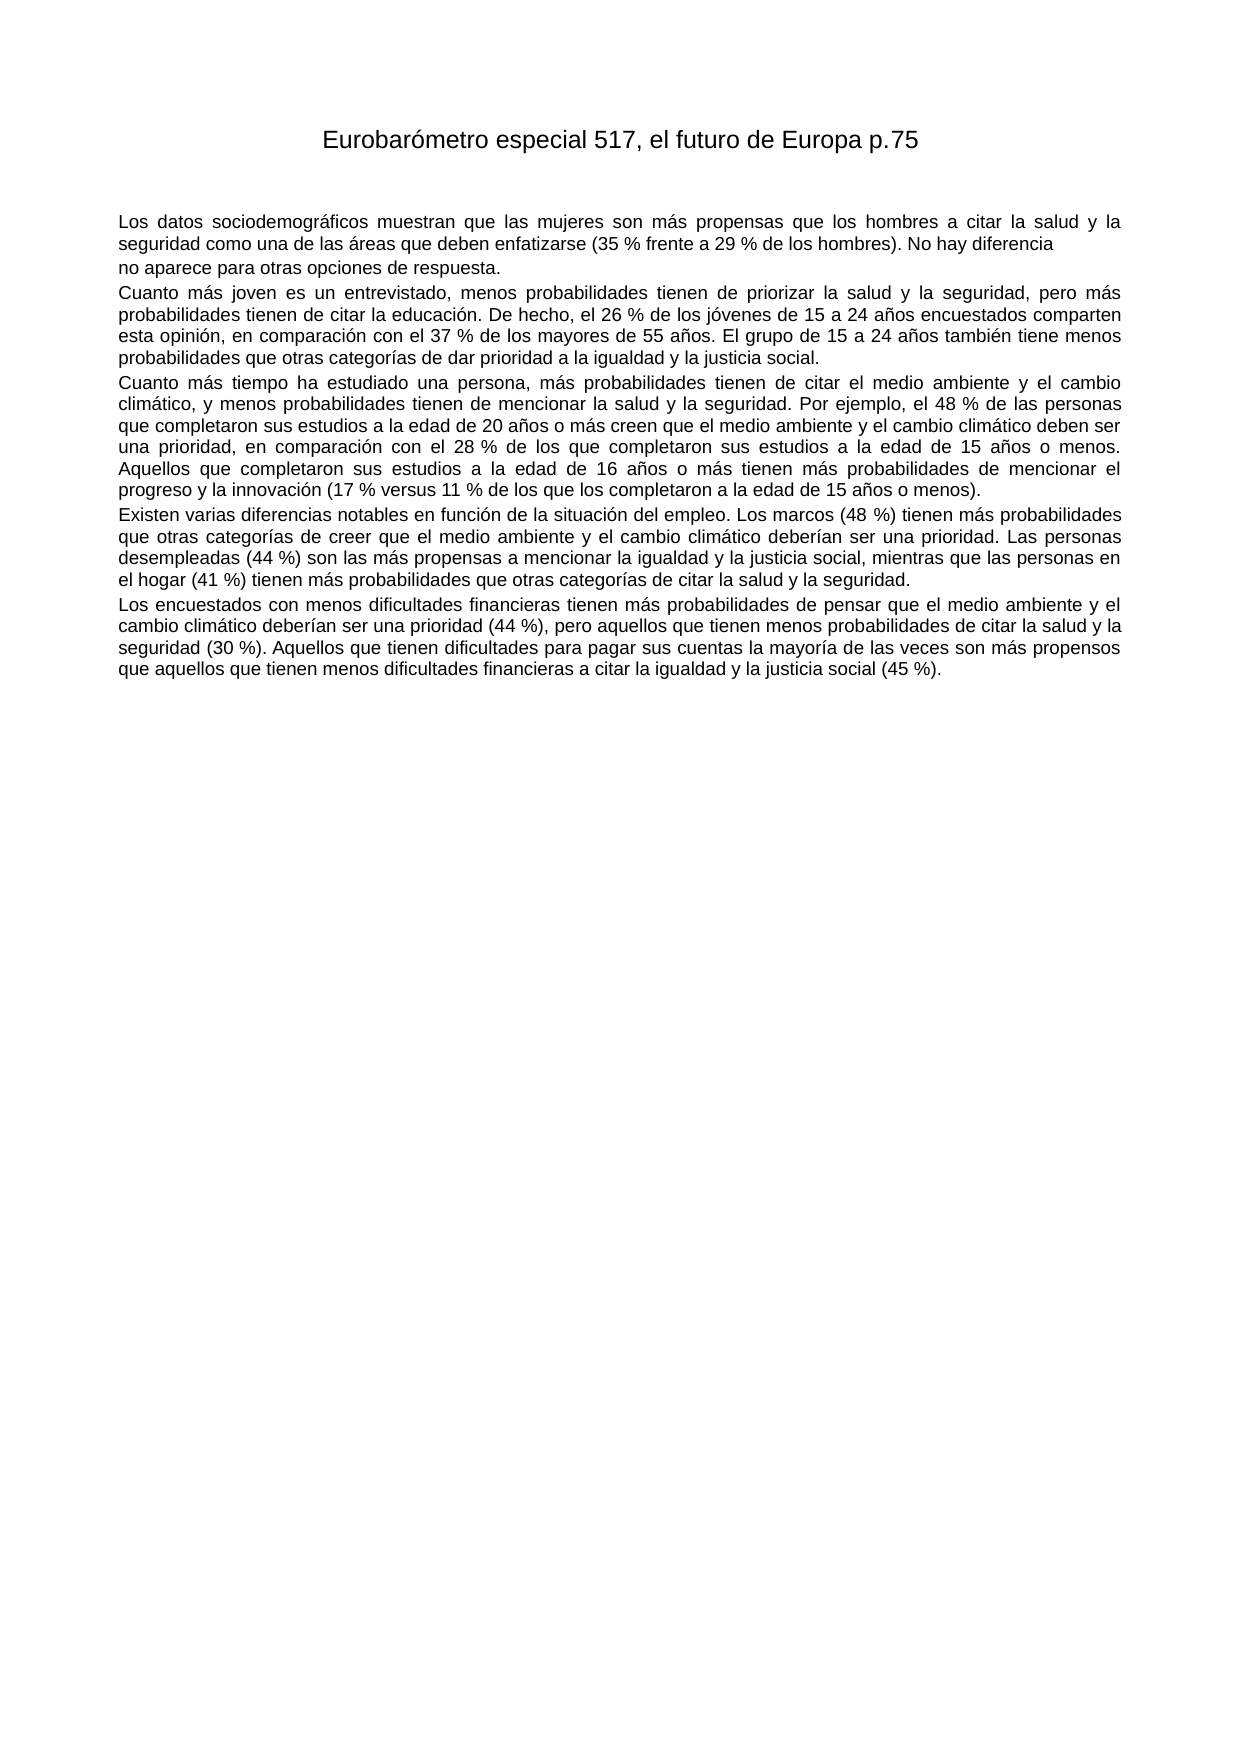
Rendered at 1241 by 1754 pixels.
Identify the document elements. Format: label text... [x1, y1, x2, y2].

text Los encuestados con menos dificultades financieras tienen más probabilidades de pensar que el medio ambiente y el cambio climático deberían ser una prioridad (44 %), pero aquellos que tienen menos probabilidades de citar la salud y la seguridad (30 %). Aquellos que tienen dificultades para pagar sus cuentas la mayoría de las veces son más propensos que aquellos que tienen menos dificultades financieras a citar la igualdad y la justicia social (45 %). [118, 593, 1122, 680]
text Existen varias diferencias notables en función de la situación del empleo. Los marcos (48 %) tienen más probabilidades que otras categorías de creer que el medio ambiente y el cambio climático deberían ser una prioridad. Las personas desempleadas (44 %) son las más propensas a mencionar la igualdad y la justicia social, mientras que las personas en el hogar (41 %) tienen más probabilidades que otras categorías de citar la salud y la seguridad. [118, 504, 1122, 590]
text Cuanto más tiempo ha estudiado una persona, más probabilidades tienen de citar el medio ambiente y el cambio climático, y menos probabilidades tienen de mencionar la salud y la seguridad. Por ejemplo, el 48 % de las personas que completaron sus estudios a la edad de 20 años o más creen que el medio ambiente y el cambio climático deben ser una prioridad, en comparación con el 28 % de los que completaron sus estudios a la edad de 15 años o menos. Aquellos que completaron sus estudios a la edad de 16 años o más tienen más probabilidades de mencionar el progreso y la innovación (17 % versus 11 % de los que los completaron a la edad de 15 años o menos). [118, 371, 1122, 501]
text Cuanto más joven es un entrevistado, menos probabilidades tienen de priorizar la salud y la seguridad, pero más probabilidades tienen de citar la educación. De hecho, el 26 % de los jóvenes de 15 a 24 años encuestados comparten esta opinión, en comparación con el 37 % de los mayores de 55 años. El grupo de 15 a 24 años también tiene menos probabilidades que otras categorías de dar prioridad a la igualdad y la justicia social. [118, 282, 1122, 368]
text Los datos sociodemográficos muestran que las mujeres son más propensas que los hombres a citar la salud y la seguridad como una de las áreas que deben enfatizarse (35 % frente a 29 % de los hombres). No hay diferencia [118, 211, 1122, 254]
text no aparece para otras opciones de respuesta. [118, 257, 1122, 279]
